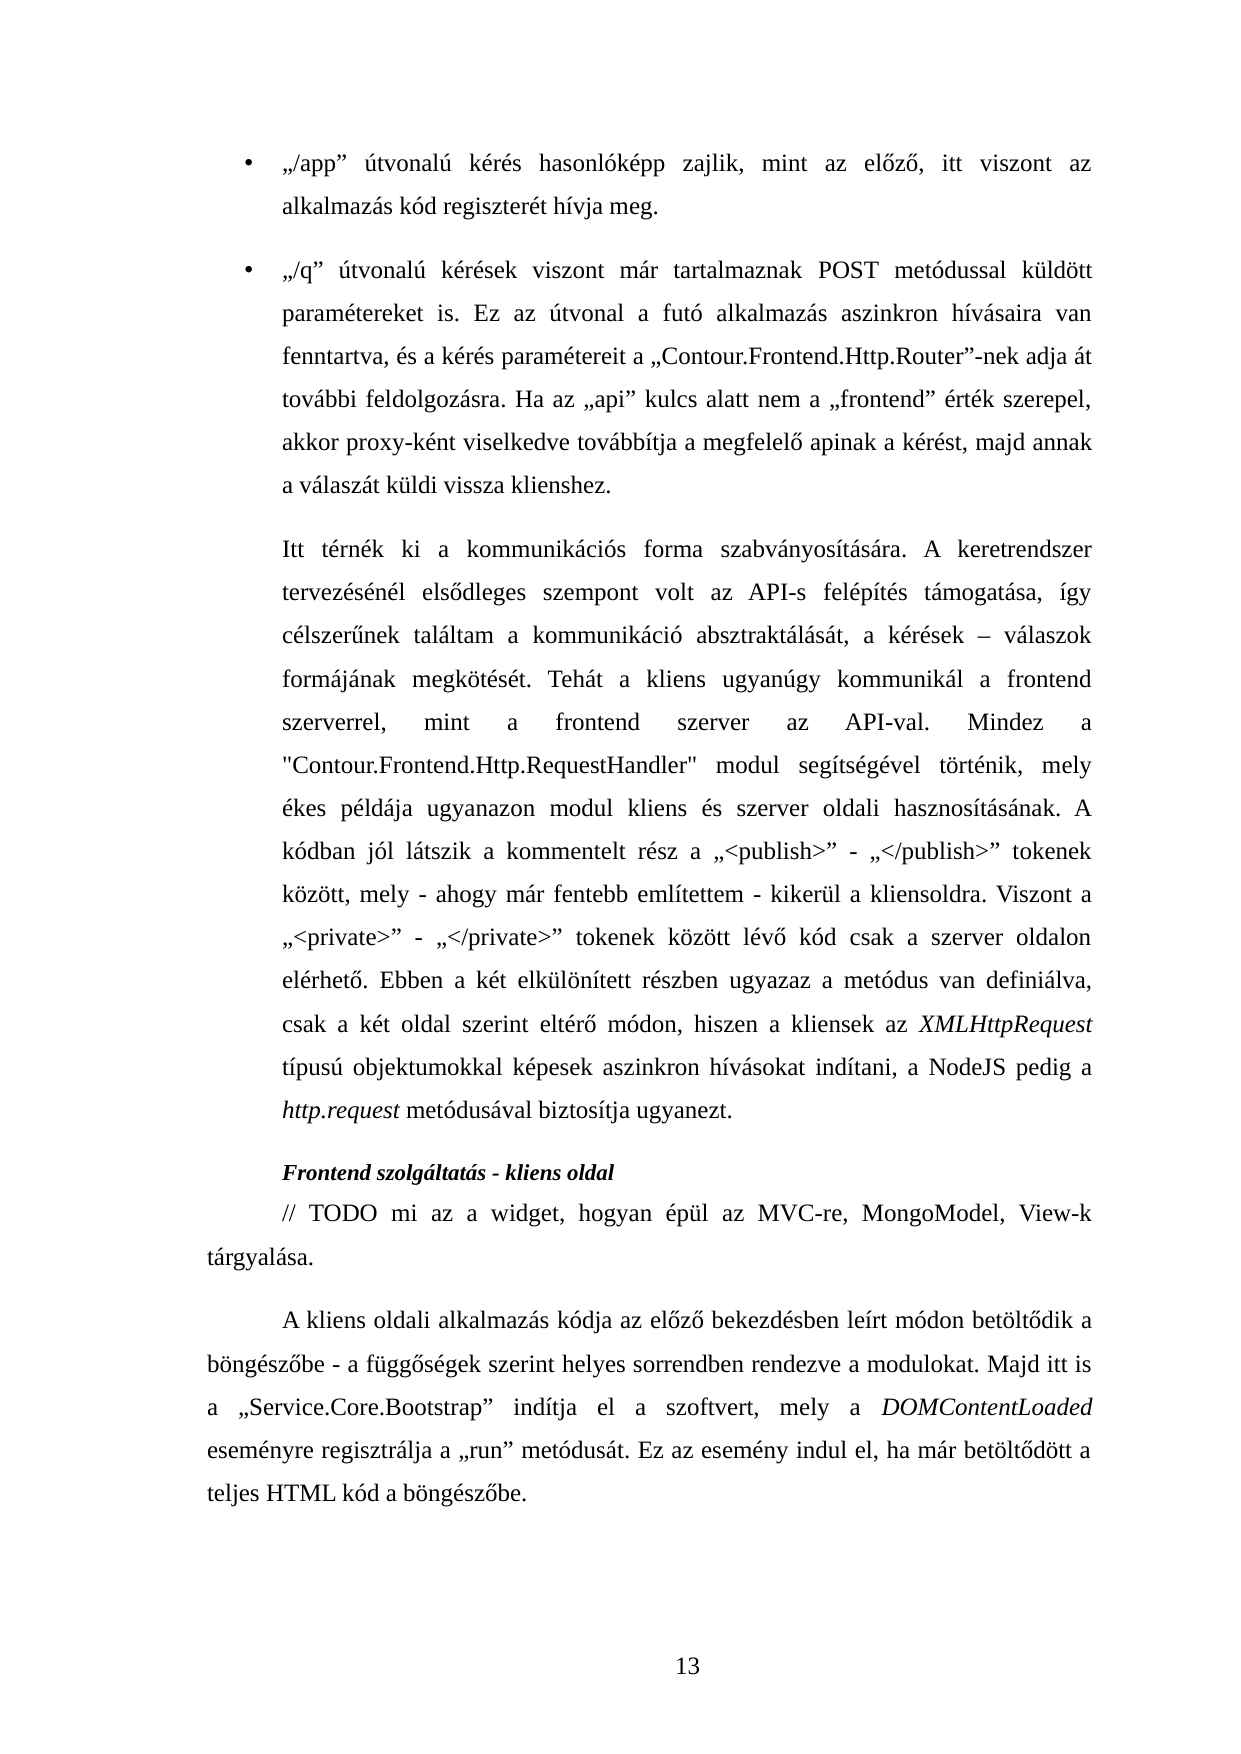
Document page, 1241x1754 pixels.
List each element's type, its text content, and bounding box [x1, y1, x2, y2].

list „/app” útvonalú kérés hasonlóképp zajlik, mint az előző, itt viszont az alkalmazás kód regiszterét hívja meg. [244, 148, 1092, 219]
text // TODO mi az a widget, hogyan épül az MVC-re, MongoModel, View-k tárgyalása. [207, 1198, 1092, 1270]
text A kliens oldali alkalmazás kódja az előző bekezdésben leírt módon betöltődik a böngészőbe - a függőségek szerint helyes sorrendben rendezve a modulokat. Majd itt is a „Service.Core.Bootstrap” indítja el a szoftvert, mely a DOMContentLoaded eseményre regisztrálja a „run” metódusát. Ez az esemény indul el, ha már betöltődött a teljes HTML kód a böngészőbe. [207, 1306, 1092, 1507]
list „/q” útvonalú kérések viszont már tartalmaznak POST metódussal küldött paramétereket is. Ez az útvonal a futó alkalmazás aszinkron hívásaira van fenntartva, és a kérés paramétereit a „Contour.Frontend.Http.Router”-nek adja át további feldolgozásra. Ha az „api” kulcs alatt nem a „frontend” érték szerepel, akkor proxy-ként viselkedve továbbítja a megfelelő apinak a kérést, majd annak a válaszát küldi vissza klienshez. [244, 255, 1092, 499]
subtitle Frontend szolgáltatás - kliens oldal [244, 1159, 1092, 1185]
list Itt térnék ki a kommunikációs forma szabványosítására. A keretrendszer tervezésénél elsődleges szempont volt az API-s felépítés támogatása, így célszerűnek találtam a kommunikáció absztraktálását, a kérések – válaszok formájának megkötését. Tehát a kliens ugyanúgy kommunikál a frontend szerverrel, mint a frontend szerver az API-val. Mindez a "Contour.Frontend.Http.RequestHandler" modul segítségével történik, mely ékes példája ugyanazon modul kliens és szerver oldali hasznosításának. A kódban jól látszik a kommentelt rész a „<publish>” - „</publish>” tokenek között, mely - ahogy már fentebb említettem - kikerül a kliensoldra. Viszont a „<private>” - „</private>” tokenek között lévő kód csak a szerver oldalon elérhető. Ebben a két elkülönített részben ugyazaz a metódus van definiálva, csak a két oldal szerint eltérő módon, hiszen a kliensek az XMLHttpRequest típusú objektumokkal képesek aszinkron hívásokat indítani, a NodeJS pedig a http.request metódusával biztosítja ugyanezt. [244, 534, 1092, 1124]
